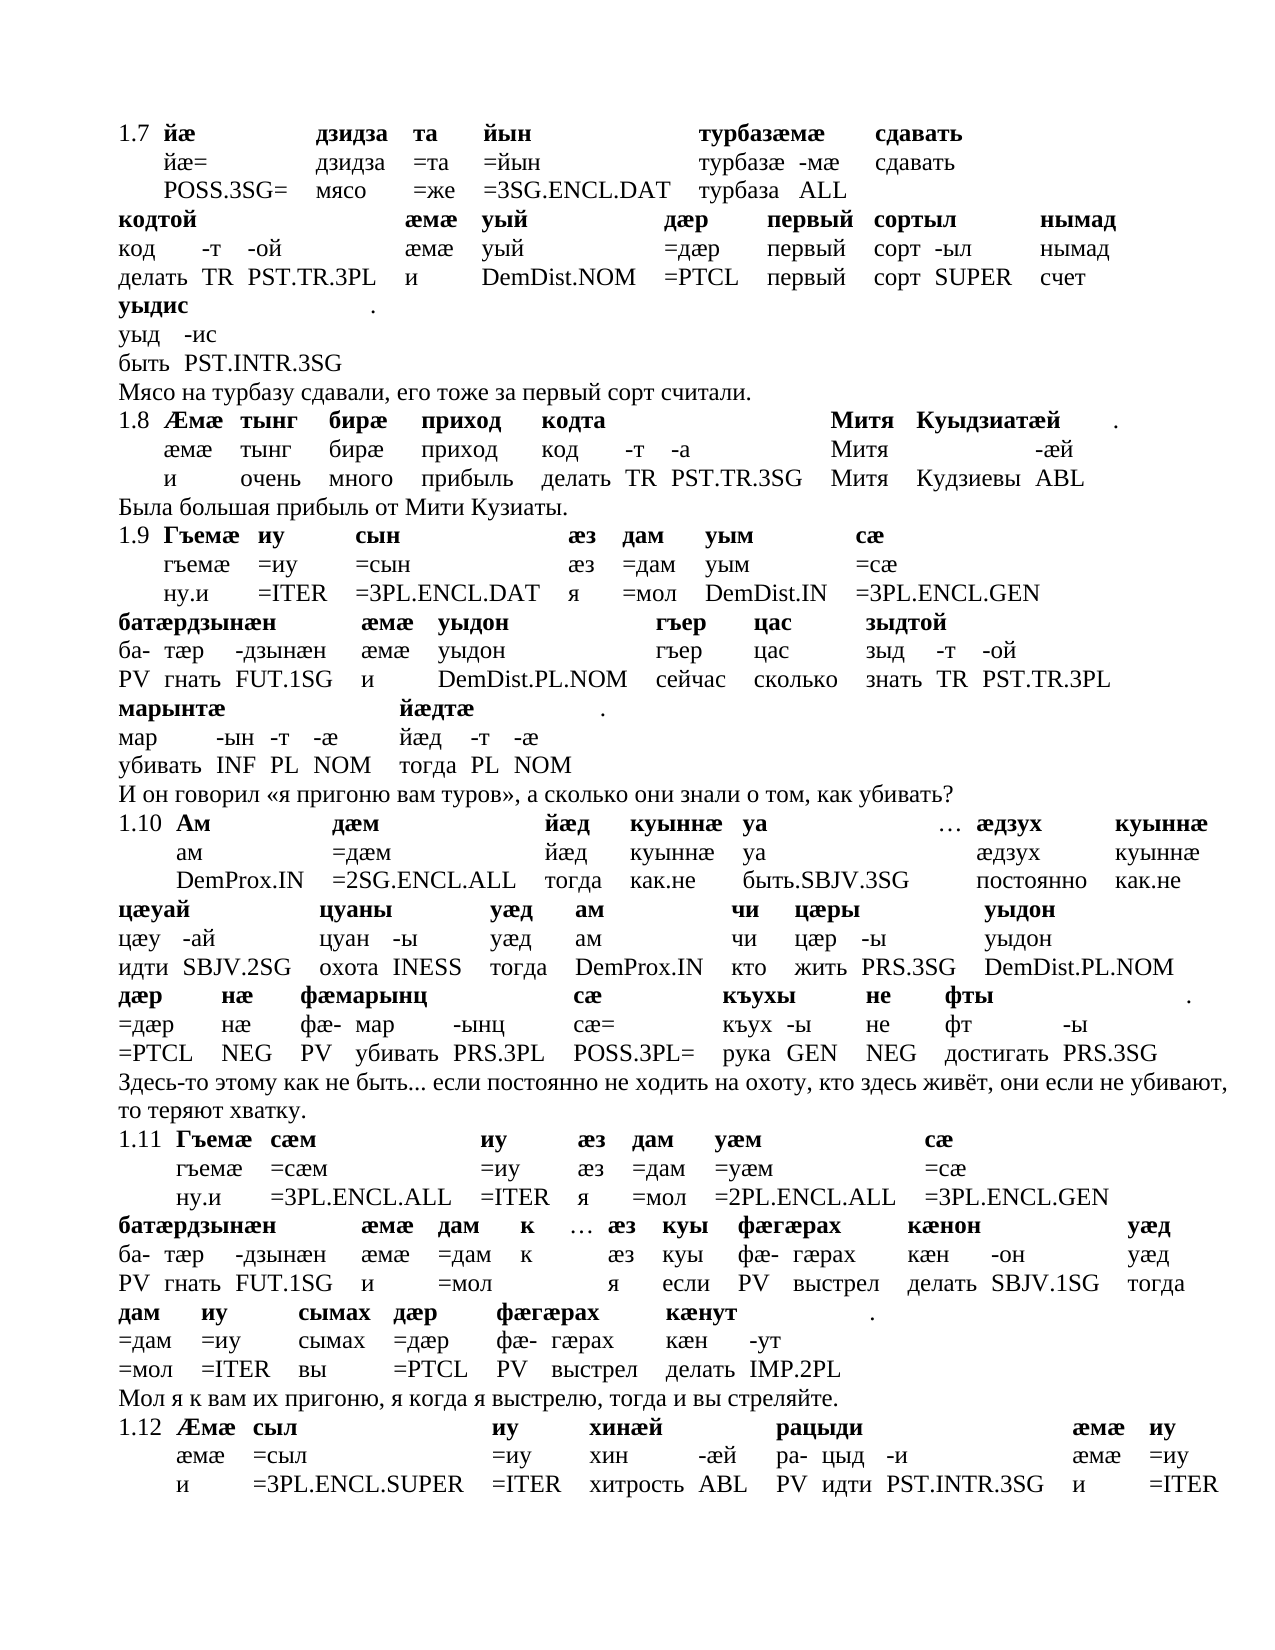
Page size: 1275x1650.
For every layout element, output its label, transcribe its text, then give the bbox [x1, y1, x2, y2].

text -ой [247, 233, 377, 262]
text Митя [830, 434, 888, 463]
text йæ= [163, 147, 288, 176]
text гъемæ [163, 549, 230, 578]
text Æмæ [176, 1412, 239, 1441]
text и [1072, 1469, 1121, 1498]
text и [163, 463, 212, 492]
text первый [767, 233, 846, 262]
text DemDist.IN [705, 578, 828, 607]
text DemDist.PL.NOM [984, 952, 1174, 981]
text зыдтой [866, 607, 1125, 636]
text -ай [182, 923, 292, 952]
text PL [270, 751, 299, 779]
text нæ [221, 981, 286, 1009]
text FUT.1SG [235, 664, 333, 693]
text я [577, 1182, 604, 1211]
text DemDist.PL.NOM [438, 664, 628, 693]
text -ынц [453, 1009, 545, 1038]
text гæрах [551, 1326, 638, 1354]
text сорт [873, 233, 921, 262]
text Была большая прибыль от Мити Кузиаты. [118, 492, 1249, 521]
text æмæ [1072, 1412, 1135, 1441]
text тогда [544, 866, 602, 894]
text Гъемæ [163, 521, 244, 549]
text -ы [786, 1009, 838, 1038]
text сорт [873, 262, 921, 291]
text чи [731, 894, 781, 923]
text сæ= [573, 1009, 695, 1038]
text ра- [776, 1441, 808, 1469]
text фæмарынц [300, 981, 559, 1009]
text уæд [490, 894, 561, 923]
text уыдон [984, 923, 1174, 952]
text не [866, 981, 931, 1009]
text фæгæрах [738, 1211, 893, 1239]
text =же [413, 176, 456, 204]
text сдавать [875, 118, 969, 147]
text сымах [298, 1326, 366, 1354]
text цæры [794, 894, 970, 923]
text =та [413, 147, 456, 176]
text батæрдзынæн [118, 607, 347, 636]
text =дам [632, 1153, 687, 1182]
text иу [480, 1124, 564, 1153]
text PV [496, 1354, 537, 1383]
text куыннæ [630, 837, 715, 866]
text 1.11 [118, 1124, 162, 1153]
text PV [776, 1469, 808, 1498]
text цæр [794, 923, 847, 952]
text к [520, 1239, 541, 1268]
text уый [481, 204, 650, 233]
text делать [907, 1268, 977, 1297]
text Кудзиевы [916, 463, 1021, 492]
text =3PL.ENCL.DAT [355, 578, 540, 607]
text делать [666, 1354, 735, 1383]
text мясо [316, 176, 385, 204]
text та [413, 118, 469, 147]
text =мол [118, 1354, 173, 1383]
text . [1113, 406, 1134, 434]
text -т [470, 722, 500, 751]
text TR [202, 262, 234, 291]
text =мол [622, 578, 677, 607]
text фты [944, 981, 1172, 1009]
text INESS [392, 952, 462, 981]
text уæм [714, 1124, 911, 1153]
text куыннæ [1115, 808, 1214, 837]
text тогда [490, 952, 547, 981]
text дæр [393, 1297, 482, 1326]
text Митя [830, 406, 902, 434]
text PST.TR.3PL [247, 262, 377, 291]
text делать [541, 463, 611, 492]
text код [118, 233, 188, 262]
text бирæ [329, 434, 393, 463]
text йæд [399, 722, 457, 751]
text DemProx.IN [176, 866, 304, 894]
text тынг [240, 406, 315, 434]
text Æмæ [163, 406, 226, 434]
text Митя [830, 463, 888, 492]
text … [937, 808, 962, 837]
text быть.SBJV.3SG [742, 866, 910, 894]
text уым [705, 521, 842, 549]
text тынг [240, 434, 301, 463]
text цуан [319, 923, 379, 952]
text IMP.2PL [749, 1354, 842, 1383]
text турбаза [698, 176, 785, 204]
text -æй [698, 1441, 748, 1469]
text зыд [866, 636, 922, 664]
text DemProx.IN [575, 952, 703, 981]
text -т [202, 233, 234, 262]
text =мол [438, 1268, 493, 1297]
text цæу [118, 923, 169, 952]
text выстрел [793, 1268, 879, 1297]
text делать [118, 262, 188, 291]
text æмæ [361, 636, 410, 664]
text ну.и [176, 1182, 243, 1211]
text =ITER [480, 1182, 550, 1211]
text =дам [438, 1239, 493, 1268]
text . [370, 291, 391, 319]
text POSS.3SG= [163, 176, 288, 204]
text -т [936, 636, 968, 664]
text цас [754, 636, 838, 664]
text 1.7 [118, 118, 149, 147]
text дæр [664, 204, 753, 233]
text кто [731, 952, 767, 981]
text æз [577, 1124, 618, 1153]
text INF [216, 751, 256, 779]
text вы [298, 1354, 366, 1383]
text =дæр [393, 1326, 468, 1354]
text уа [742, 808, 923, 837]
text =иу [480, 1153, 550, 1182]
text уыдон [984, 894, 1188, 923]
text гнать [164, 664, 221, 693]
text тогда [399, 751, 457, 779]
text ам [575, 894, 717, 923]
text =дам [622, 549, 677, 578]
text И он говорил «я пригоню вам туров», а сколько они знали о том, как убивать? [118, 779, 1249, 808]
text цуаны [319, 894, 476, 923]
text турбазæмæ [698, 118, 861, 147]
text 1.9 [118, 521, 149, 549]
text чи [731, 923, 767, 952]
text æз [608, 1239, 634, 1268]
text =дæр [664, 233, 739, 262]
text куыннæ [1115, 837, 1200, 866]
text первый [767, 262, 846, 291]
text NEG [866, 1038, 917, 1067]
text æмæ [404, 204, 468, 233]
text куыннæ [630, 808, 729, 837]
text TR [936, 664, 968, 693]
text -æ [313, 722, 371, 751]
text =сæм [270, 1153, 452, 1182]
text =йын [483, 147, 671, 176]
text нæ [221, 1009, 272, 1038]
text ам [176, 837, 304, 866]
text -ис [184, 319, 342, 348]
text =иу [1149, 1441, 1219, 1469]
text кодта [541, 406, 817, 434]
text сæ [573, 981, 709, 1009]
text уа [742, 837, 910, 866]
text хин [589, 1441, 684, 1469]
text =дæм [332, 837, 517, 866]
text =ITER [201, 1354, 271, 1383]
text =3PL.ENCL.GEN [924, 1182, 1109, 1211]
text постоянно [976, 866, 1087, 894]
text SUPER [934, 262, 1012, 291]
text уыд [118, 319, 170, 348]
text уæд [490, 923, 547, 952]
text фæгæрах [496, 1297, 652, 1326]
text ба- [118, 1239, 150, 1268]
text ABL [698, 1469, 748, 1498]
text =3PL.ENCL.SUPER [253, 1469, 464, 1498]
text æз [608, 1211, 648, 1239]
text Мол я к вам их пригоню, я когда я выстрелю, тогда и вы стреляйте. [118, 1383, 1249, 1412]
text =иу [258, 549, 327, 578]
text бирæ [329, 406, 407, 434]
text =PTCL [118, 1038, 193, 1067]
text и [404, 262, 454, 291]
text -ыл [934, 233, 1012, 262]
text PL [470, 751, 500, 779]
text Ам [176, 808, 318, 837]
text -дзынæн [235, 636, 333, 664]
text Здесь-то этому как не быть... если постоянно не ходить на охоту, кто здесь живёт, они если не убивают, то теряют хватку. [118, 1067, 1249, 1124]
text фæ- [300, 1009, 341, 1038]
text хинæй [589, 1412, 762, 1441]
text нымад [1040, 204, 1124, 233]
text =2SG.ENCL.ALL [332, 866, 517, 894]
text =иу [201, 1326, 271, 1354]
text хитрость [589, 1469, 684, 1498]
text PV [738, 1268, 779, 1297]
text достигать [944, 1038, 1049, 1067]
text =сын [355, 549, 540, 578]
text æдзух [976, 808, 1101, 837]
text =ITER [1149, 1469, 1219, 1498]
text дам [622, 521, 691, 549]
text -дзынæн [235, 1239, 333, 1268]
text первый [767, 204, 860, 233]
text сейчас [656, 664, 726, 693]
text к [520, 1211, 555, 1239]
text PRS.3SG [861, 952, 957, 981]
text =2PL.ENCL.ALL [714, 1182, 897, 1211]
text дзидза [316, 118, 399, 147]
text -ы [392, 923, 462, 952]
text =3SG.ENCL.DAT [483, 176, 671, 204]
text PV [300, 1038, 341, 1067]
text PRS.3SG [1063, 1038, 1158, 1067]
text куы [662, 1211, 724, 1239]
text кæн [666, 1326, 735, 1354]
text код [541, 434, 611, 463]
text æз [568, 521, 608, 549]
text убивать [118, 751, 202, 779]
text цæуай [118, 894, 305, 923]
text сын [355, 521, 554, 549]
text Гъемæ [176, 1124, 256, 1153]
text жить [794, 952, 847, 981]
text =сыл [253, 1441, 464, 1469]
text NOM [513, 751, 572, 779]
text SBJV.2SG [182, 952, 292, 981]
text убивать [355, 1038, 439, 1067]
text PST.TR.3SG [671, 463, 803, 492]
text ну.и [163, 578, 230, 607]
text дзидза [316, 147, 385, 176]
text гæрах [793, 1239, 879, 1268]
text 1.8 [118, 406, 149, 434]
text -т [270, 722, 299, 751]
text рацыди [776, 1412, 1058, 1441]
text как.не [1115, 866, 1200, 894]
text -мæ [799, 147, 847, 176]
text батæрдзынæн [118, 1211, 347, 1239]
text Куыдзиатæй [916, 406, 1099, 434]
text гнать [164, 1268, 221, 1297]
text GEN [786, 1038, 838, 1067]
text PRS.3PL [453, 1038, 545, 1067]
text йæд [544, 808, 616, 837]
text æмæ [361, 1211, 424, 1239]
text дæм [332, 808, 531, 837]
text æмæ [176, 1441, 225, 1469]
text NEG [221, 1038, 272, 1067]
text выстрел [551, 1354, 638, 1383]
text сымах [298, 1297, 379, 1326]
text -он [991, 1239, 1100, 1268]
text кæнон [907, 1211, 1114, 1239]
text куы [662, 1239, 710, 1268]
text сыл [253, 1412, 478, 1441]
text æз [568, 549, 594, 578]
text йæд [544, 837, 602, 866]
text -и [886, 1441, 1044, 1469]
text NOM [313, 751, 371, 779]
text рука [722, 1038, 773, 1067]
text =сæ [924, 1153, 1109, 1182]
text и [361, 664, 410, 693]
text нымад [1040, 233, 1110, 262]
text -æй [1035, 434, 1085, 463]
text PST.INTR.3SG [886, 1469, 1044, 1498]
text иу [492, 1412, 575, 1441]
text охота [319, 952, 379, 981]
text иу [258, 521, 341, 549]
text быть [118, 348, 170, 377]
text DemDist.NOM [481, 262, 636, 291]
text =ITER [492, 1469, 561, 1498]
text -ы [861, 923, 957, 952]
text =уæм [714, 1153, 897, 1182]
text фæ- [738, 1239, 779, 1268]
text . [869, 1297, 890, 1326]
text сдавать [875, 147, 955, 176]
text -ын [216, 722, 256, 751]
text тæр [164, 636, 221, 664]
text æз [577, 1153, 604, 1182]
text тæр [164, 1239, 221, 1268]
text уыдон [438, 636, 628, 664]
text PST.INTR.3SG [184, 348, 342, 377]
text æмæ [361, 1239, 410, 1268]
text уæд [1127, 1211, 1199, 1239]
text PST.TR.3PL [982, 664, 1111, 693]
text кæнут [666, 1297, 855, 1326]
text тогда [1127, 1268, 1185, 1297]
text -ут [749, 1326, 842, 1354]
text кæн [907, 1239, 977, 1268]
text кодтой [118, 204, 391, 233]
text как.не [630, 866, 715, 894]
text POSS.3PL= [573, 1038, 695, 1067]
text иу [201, 1297, 284, 1326]
text . [599, 693, 621, 722]
text йæ [163, 118, 302, 147]
text -а [671, 434, 803, 463]
text æдзух [976, 837, 1087, 866]
text уыдис [118, 291, 356, 319]
text идти [118, 952, 169, 981]
text PV [118, 664, 150, 693]
text =сæ [855, 549, 1040, 578]
text -æ [513, 722, 572, 751]
text прибыль [421, 463, 514, 492]
text къухы [722, 981, 852, 1009]
text сæ [924, 1124, 1123, 1153]
text æмæ [1072, 1441, 1121, 1469]
text цас [754, 607, 852, 636]
text æмæ [163, 434, 212, 463]
text не [866, 1009, 917, 1038]
text сæ [855, 521, 1054, 549]
text FUT.1SG [235, 1268, 333, 1297]
text дам [632, 1124, 701, 1153]
text уым [705, 549, 828, 578]
text PV [118, 1268, 150, 1297]
text много [329, 463, 393, 492]
text мар [355, 1009, 439, 1038]
text приход [421, 434, 514, 463]
text =PTCL [664, 262, 739, 291]
text =ITER [258, 578, 327, 607]
text уыдон [438, 607, 642, 636]
text =3PL.ENCL.ALL [270, 1182, 452, 1211]
text и [361, 1268, 410, 1297]
text фæ- [496, 1326, 537, 1354]
text гъер [656, 607, 740, 636]
text я [568, 578, 594, 607]
text идти [822, 1469, 872, 1498]
text я [608, 1268, 634, 1297]
text уæд [1127, 1239, 1185, 1268]
text -ой [982, 636, 1111, 664]
text сæм [270, 1124, 466, 1153]
text -т [625, 434, 657, 463]
text ба- [118, 636, 150, 664]
text цыд [822, 1441, 872, 1469]
text уый [481, 233, 636, 262]
text Мясо на турбазу сдавали, его тоже за первый сорт считали. [118, 377, 1249, 406]
text æмæ [361, 607, 424, 636]
text йын [483, 118, 685, 147]
text … [569, 1211, 594, 1239]
text ALL [799, 176, 847, 204]
text TR [625, 463, 657, 492]
text =иу [492, 1441, 561, 1469]
text и [176, 1469, 225, 1498]
text мар [118, 722, 202, 751]
text турбазæ [698, 147, 785, 176]
text марынтæ [118, 693, 385, 722]
text -ы [1063, 1009, 1158, 1038]
text гъер [656, 636, 726, 664]
text сортыл [873, 204, 1026, 233]
text фт [944, 1009, 1049, 1038]
text дам [118, 1297, 187, 1326]
text . [1186, 981, 1207, 1009]
text =мол [632, 1182, 687, 1211]
text ABL [1035, 463, 1085, 492]
text приход [421, 406, 528, 434]
text йæдтæ [399, 693, 586, 722]
text къух [722, 1009, 773, 1038]
text =дæр [118, 1009, 193, 1038]
text знать [866, 664, 922, 693]
text æмæ [404, 233, 454, 262]
text 1.12 [118, 1412, 162, 1441]
text дæр [118, 981, 207, 1009]
text счет [1040, 262, 1110, 291]
text SBJV.1SG [991, 1268, 1100, 1297]
text дам [438, 1211, 506, 1239]
text иу [1149, 1412, 1233, 1441]
text если [662, 1268, 710, 1297]
text очень [240, 463, 301, 492]
text гъемæ [176, 1153, 243, 1182]
text =PTCL [393, 1354, 468, 1383]
text сколько [754, 664, 838, 693]
text =дам [118, 1326, 173, 1354]
text ам [575, 923, 703, 952]
text 1.10 [118, 808, 162, 837]
text =3PL.ENCL.GEN [855, 578, 1040, 607]
